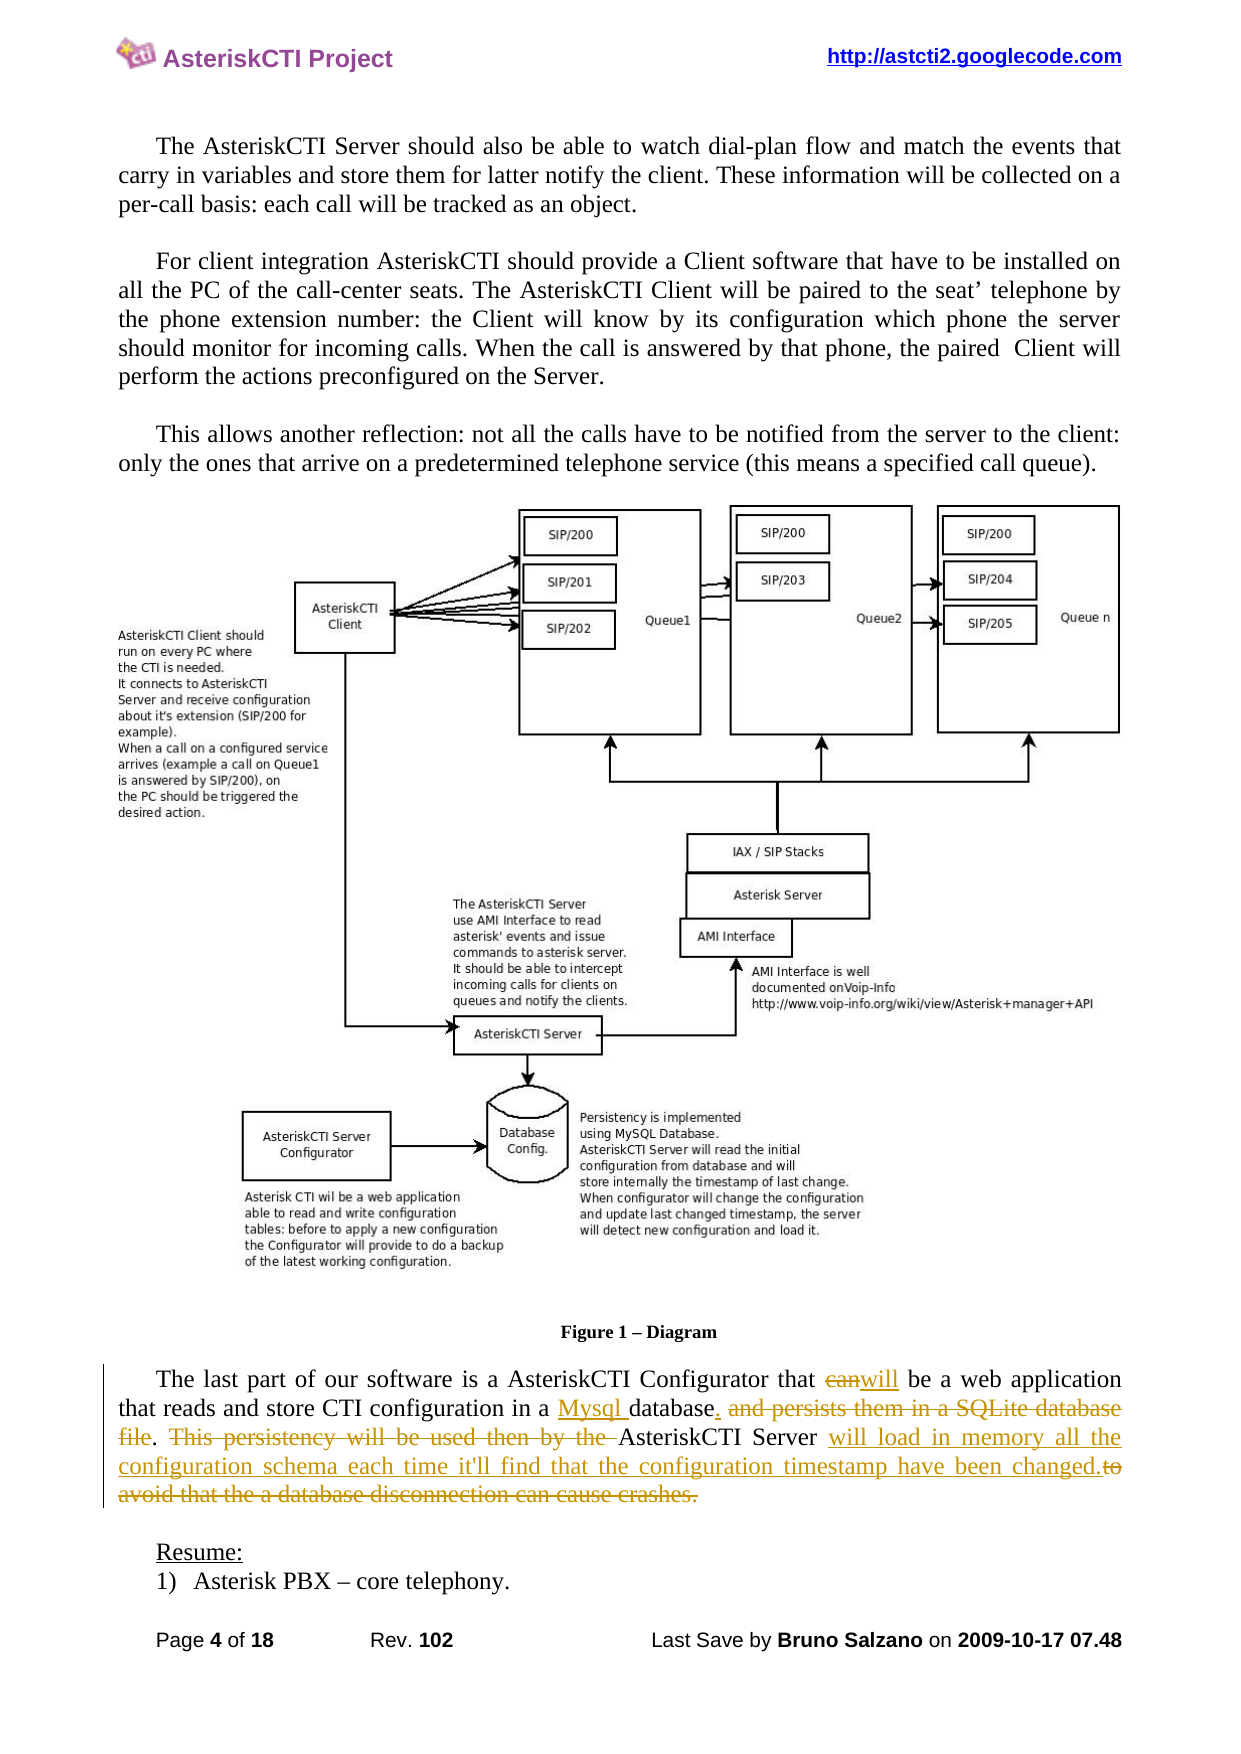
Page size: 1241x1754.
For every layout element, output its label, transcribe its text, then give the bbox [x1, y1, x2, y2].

text This allows another reflection: not all the calls have to be notified from the server to the client: only the ones that arrive on a predetermined telephone service (this means a specified call queue). [118, 419, 1122, 476]
text For client integration AsteriskCTI should provide a Client software that have to be installed on all the PC of the call-center seats. The AsteriskCTI Client will be paired to the seat’ telephone by the phone extension number: the Client will know by its configuration which phone the server should monitor for incoming calls. When the call is answered by that phone, the paired Client will perform the actions preconfigured on the Server. [118, 246, 1122, 390]
list Asterisk PBX – core telephony. [156, 1566, 1122, 1594]
picture [116, 34, 157, 74]
text Figure 1 – Diagram [118, 1321, 1122, 1343]
picture [118, 505, 1122, 1293]
text The AsteriskCTI Server should also be able to watch dial-plan flow and match the events that carry in variables and store them for latter notify the client. These information will be collected on a per-call basis: each call will be tracked as an object. [118, 131, 1122, 218]
text Resume: [118, 1537, 1122, 1566]
text The last part of our software is a AsteriskCTI Configurator that will be a web application that reads and store CTI configuration in a Mysql database. . AsteriskCTI Server will load in memory all the configuration schema each time it'll find that the configuration timestamp have been changed. [118, 1364, 1122, 1508]
